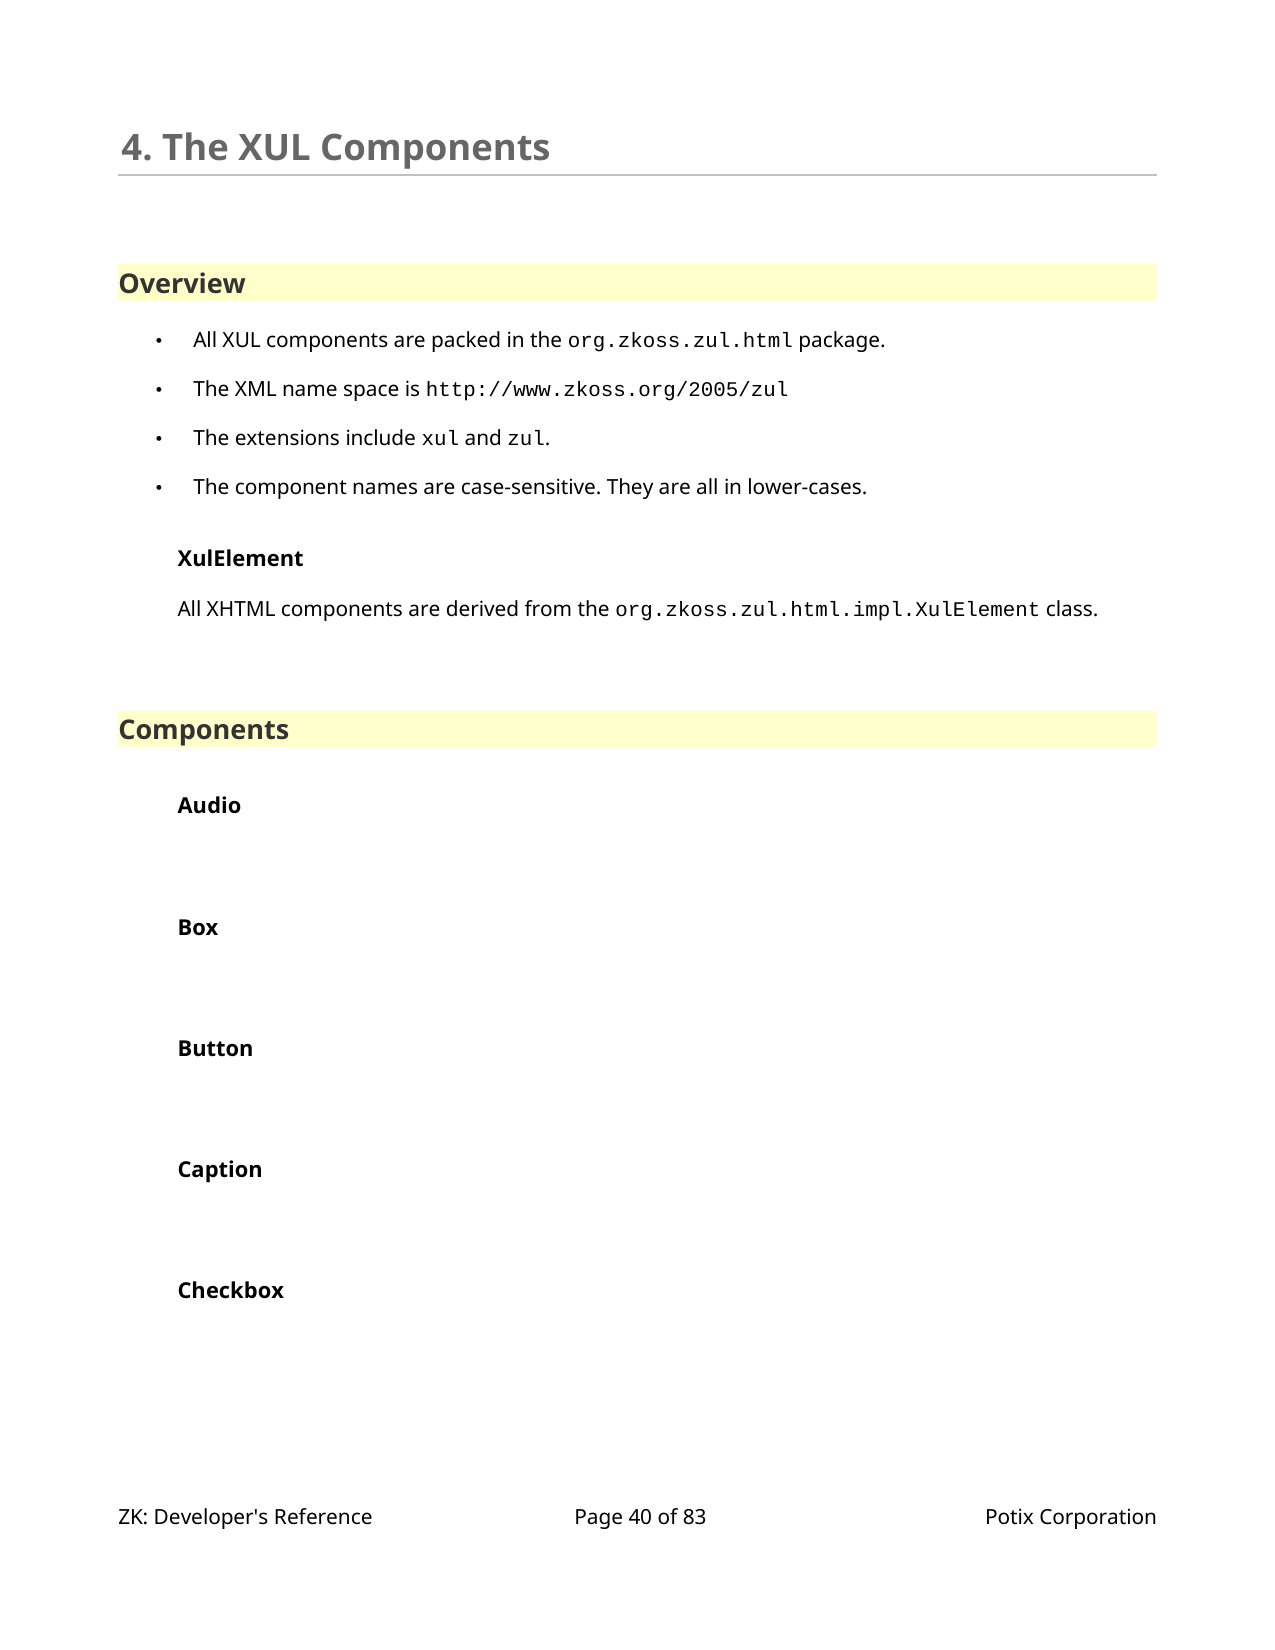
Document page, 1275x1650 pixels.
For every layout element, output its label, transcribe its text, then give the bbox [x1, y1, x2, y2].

subtitle Box [177, 911, 1157, 941]
subtitle Components [118, 711, 1157, 747]
list The extensions include xul and zul. [156, 423, 1157, 452]
subtitle Caption [177, 1154, 1157, 1184]
subtitle Button [177, 1033, 1157, 1063]
subtitle Overview [118, 264, 1157, 301]
subtitle XulElement [177, 543, 1157, 573]
text All XHTML components are derived from the org.zkoss.zul.html.impl.XulElement class. [177, 594, 1157, 622]
list The XML name space is http://www.zkoss.org/2005/zul [156, 374, 1157, 402]
list All XUL components are packed in the org.zkoss.zul.html package. [156, 325, 1157, 353]
subtitle 4. The XUL Components [118, 118, 1157, 174]
subtitle Audio [177, 790, 1157, 820]
list The component names are case-sensitive. They are all in lower-cases. [156, 472, 1157, 501]
subtitle Checkbox [177, 1275, 1157, 1305]
